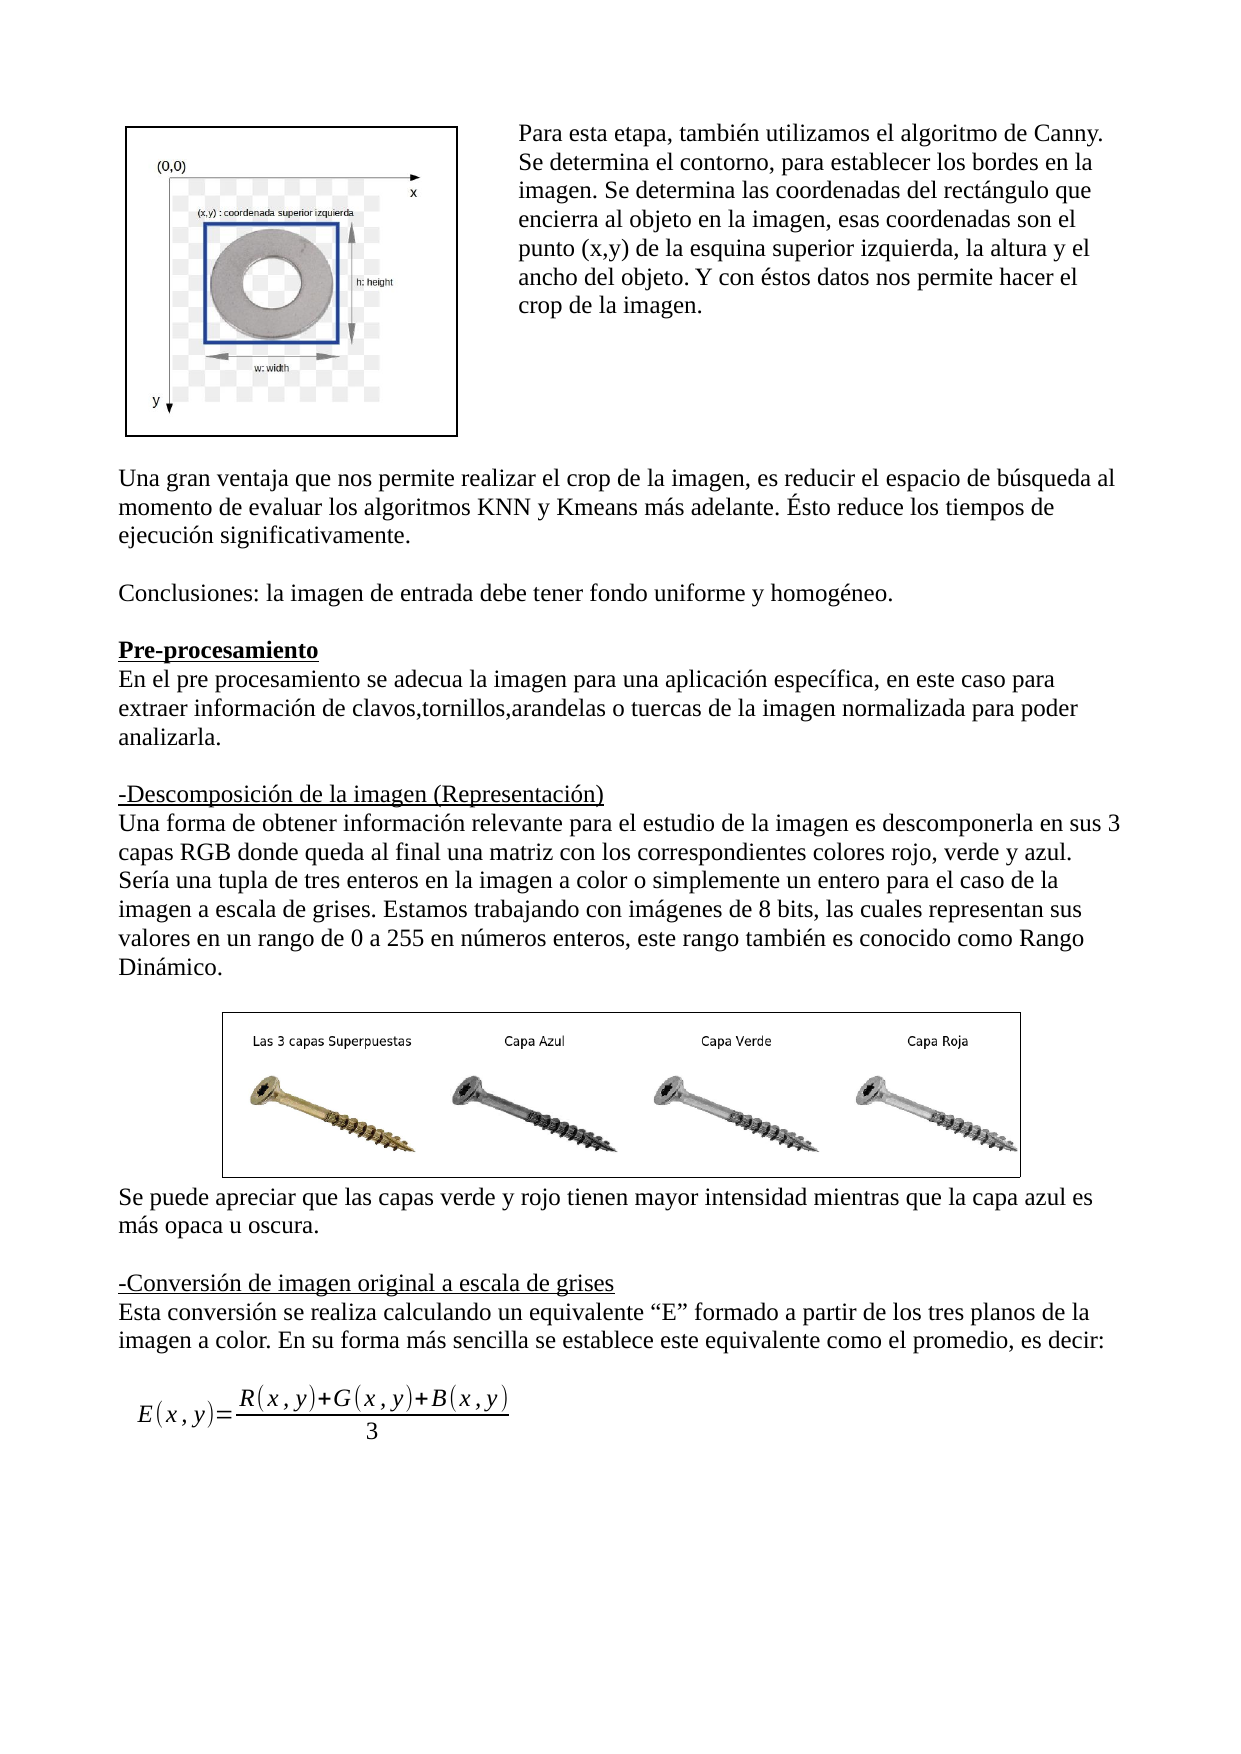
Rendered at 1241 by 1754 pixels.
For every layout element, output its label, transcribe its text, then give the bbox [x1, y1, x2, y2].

text Conclusiones: la imagen de entrada debe tener fondo uniforme y homogéneo. [118, 578, 1122, 607]
text [127, 128, 456, 435]
text Pre-procesamiento [118, 636, 1122, 664]
text Una forma de obtener información relevante para el estudio de la imagen es descomponerla en sus 3 capas RGB donde queda al final una matriz con los correspondientes colores rojo, verde y azul. [118, 808, 1122, 866]
text Para esta etapa, también utilizamos el algoritmo de Canny. [118, 118, 1122, 147]
picture [224, 1015, 1018, 1174]
text Esta conversión se realiza calculando un equivalente “E” formado a partir de los tres planos de la imagen a color. En su forma más sencilla se establece este equivalente como el promedio, es decir: [118, 1297, 1122, 1354]
picture [129, 131, 454, 432]
text -Conversión de imagen original a escala de grises [118, 1268, 1122, 1297]
text Se determina el contorno, para establecer los bordes en la imagen. Se determina las coordenadas del rectángulo que encierra al objeto en la imagen, esas coordenadas son el punto (x,y) de la esquina superior izquierda, la altura y el ancho del objeto. Y con éstos datos nos permite hacer el crop de la imagen. [458, 147, 1122, 319]
text En el pre procesamiento se adecua la imagen para una aplicación específica, en este caso para extraer información de clavos,tornillos,arandelas o tuercas de la imagen normalizada para poder analizarla. [118, 664, 1122, 751]
text Una gran ventaja que nos permite realizar el crop de la imagen, es reducir el espacio de búsqueda al momento de evaluar los algoritmos KNN y Kmeans más adelante. Ésto reduce los tiempos de ejecución significativamente. [118, 463, 1122, 549]
text Se puede apreciar que las capas verde y rojo tienen mayor intensidad mientras que la capa azul es más opaca u oscura. [118, 1182, 1122, 1239]
text -Descomposición de la imagen (Representación) [118, 779, 1122, 808]
text Sería una tupla de tres enteros en la imagen a color o simplemente un entero para el caso de la imagen a escala de grises. Estamos trabajando con imágenes de 8 bits, las cuales representan sus valores en un rango de 0 a 255 en números enteros, este rango también es conocido como Rango Dinámico. [118, 866, 1122, 981]
